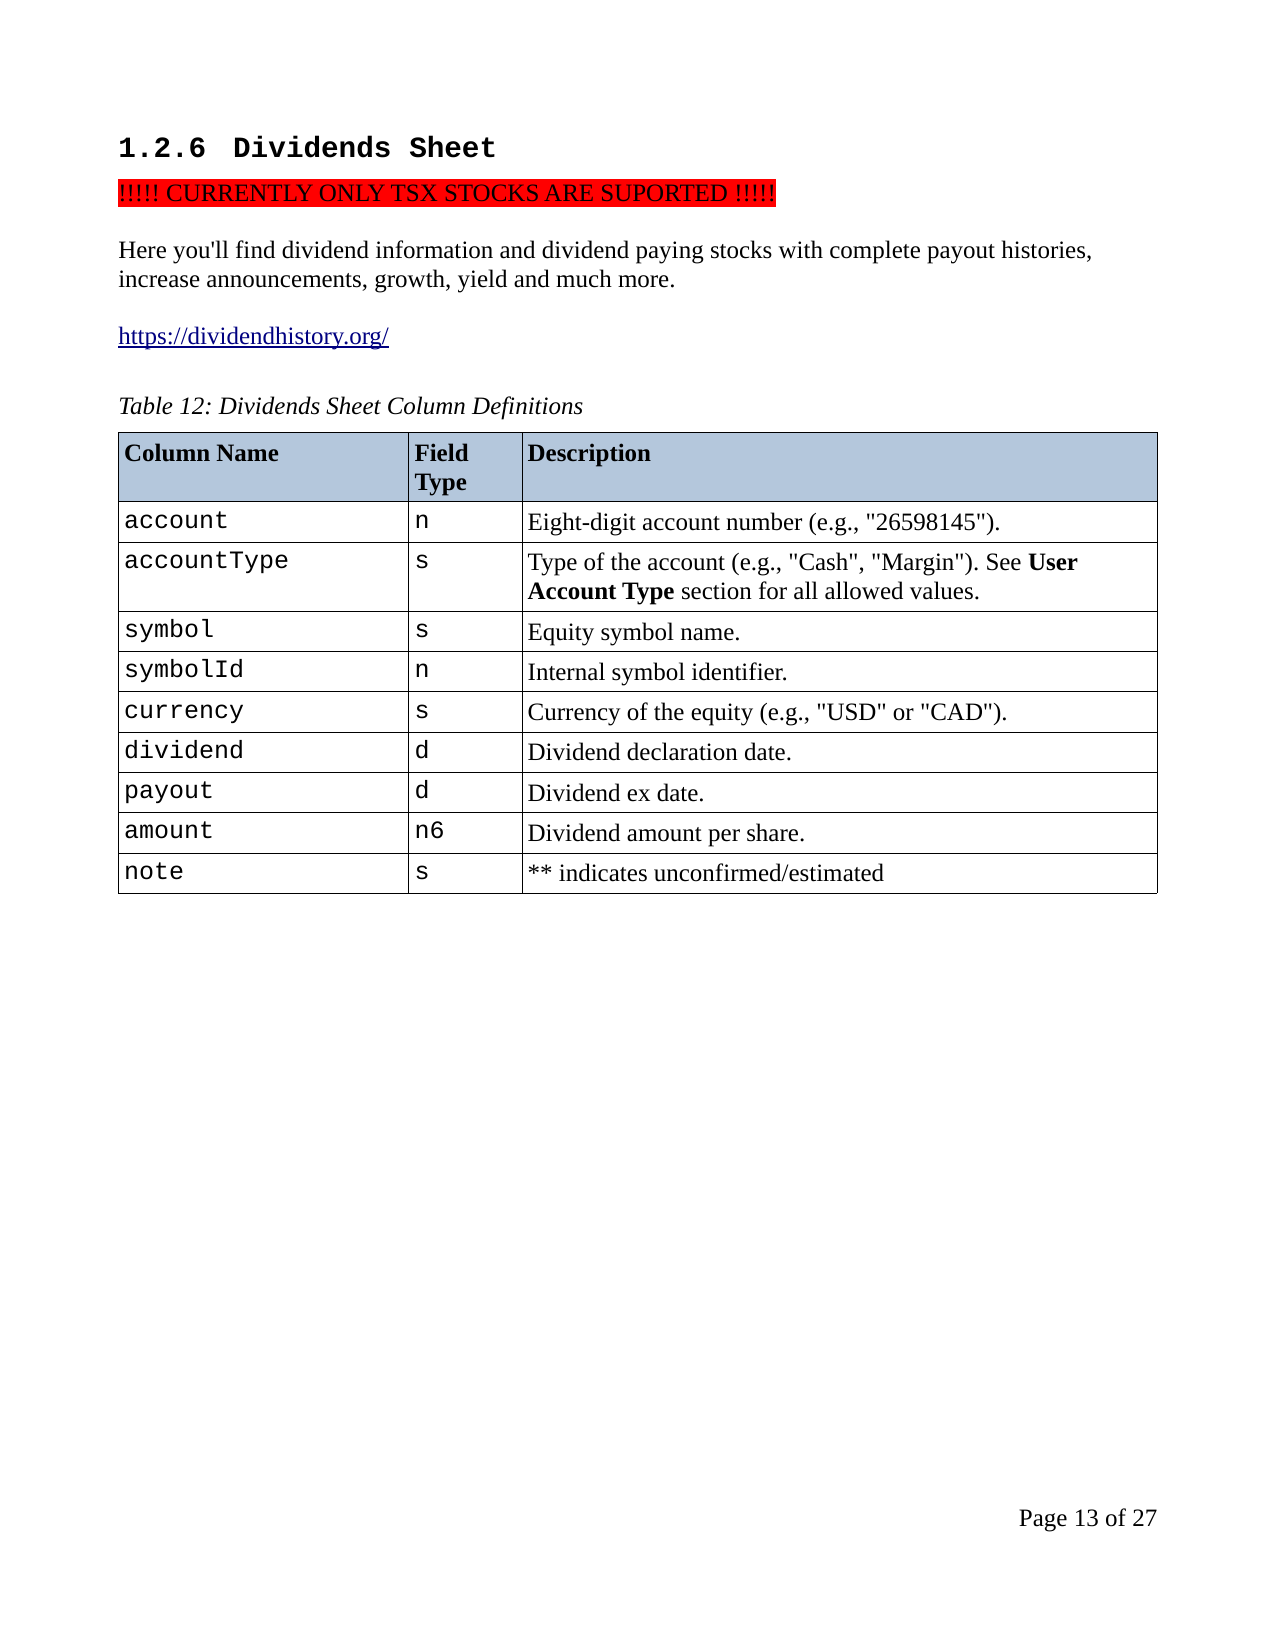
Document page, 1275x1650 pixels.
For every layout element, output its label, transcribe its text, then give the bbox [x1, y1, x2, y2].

table_cell n6 [409, 813, 522, 853]
table_cell d [409, 733, 522, 772]
table_cell symbol [119, 612, 408, 651]
table_cell ** indicates unconfirmed/estimated [523, 854, 1157, 893]
table_header Column Name [119, 433, 408, 501]
table_cell d [409, 773, 522, 812]
table_cell s [409, 543, 522, 611]
subtitle 1.2.6 Dividends Sheet [118, 133, 1157, 166]
table_cell s [409, 692, 522, 732]
table_cell payout [119, 773, 408, 812]
table_cell Internal symbol identifier. [523, 652, 1157, 691]
table_cell symbolId [119, 652, 408, 691]
table_cell currency [119, 692, 408, 732]
table_cell account [119, 502, 408, 542]
table_cell Currency of the equity (e.g., "USD" or "CAD"). [523, 692, 1157, 732]
text Table 12: Dividends Sheet Column Definitions [118, 391, 1157, 420]
table_cell note [119, 854, 408, 893]
table_header Description [523, 433, 1157, 501]
table_cell s [409, 612, 522, 651]
table_cell Dividend amount per share. [523, 813, 1157, 853]
text !!!!! CURRENTLY ONLY TSX STOCKS ARE SUPORTED !!!!! [118, 178, 1157, 207]
table_cell amount [119, 813, 408, 853]
text https://dividendhistory.org/ [118, 321, 1157, 350]
table_cell Type of the account (e.g., "Cash", "Margin"). See User Account Type section for all allowed values. [523, 543, 1157, 611]
table_cell n [409, 652, 522, 691]
table_cell Dividend ex date. [523, 773, 1157, 812]
table_cell Dividend declaration date. [523, 733, 1157, 772]
table_header Field Type [409, 433, 522, 501]
table_cell n [409, 502, 522, 542]
table_cell dividend [119, 733, 408, 772]
table_cell Eight-digit account number (e.g., "26598145"). [523, 502, 1157, 542]
text Here you'll find dividend information and dividend paying stocks with complete payout histories, increase announcements, growth, yield and much more. [118, 236, 1157, 293]
table_cell Equity symbol name. [523, 612, 1157, 651]
table_cell s [409, 854, 522, 893]
table_cell accountType [119, 543, 408, 611]
